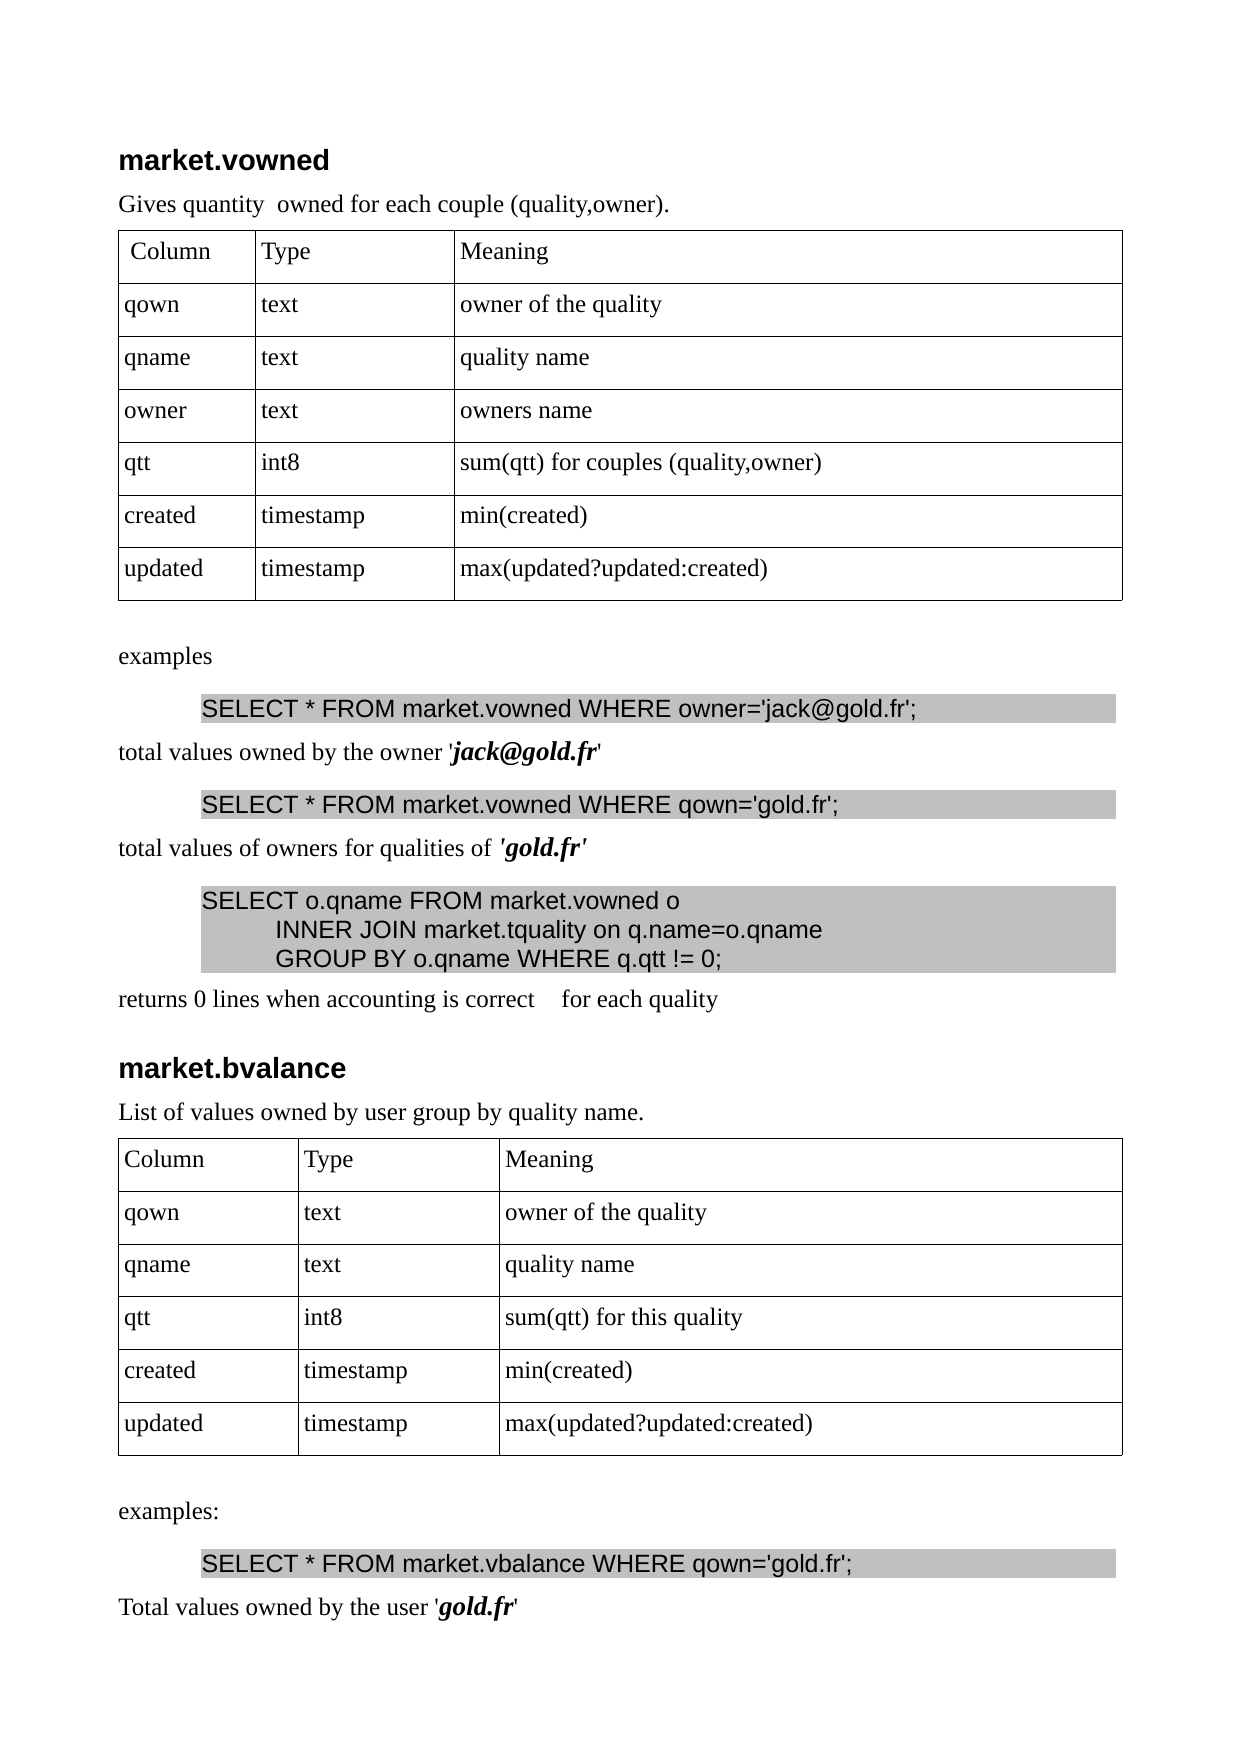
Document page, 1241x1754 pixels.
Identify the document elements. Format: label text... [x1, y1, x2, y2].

table_cell int8 [299, 1297, 499, 1349]
table_cell qtt [119, 443, 255, 494]
subtitle market.bvalance [118, 1051, 1122, 1084]
table_header Column [119, 1139, 298, 1191]
table_cell qname [119, 1245, 298, 1296]
table_cell timestamp [299, 1350, 499, 1402]
table_cell timestamp [256, 496, 454, 547]
table_cell qown [119, 284, 255, 336]
text List of values owned by user group by quality name. [118, 1097, 1122, 1125]
table_cell timestamp [256, 548, 454, 600]
table_header Column [119, 231, 255, 283]
table_cell max(updated?updated:created) [500, 1403, 1122, 1455]
text SELECT * FROM market.vowned WHERE qown='gold.fr'; [201, 790, 1116, 819]
table_cell text [299, 1192, 499, 1243]
table_cell quality name [500, 1245, 1122, 1296]
table_cell min(created) [500, 1350, 1122, 1402]
table_header Type [256, 231, 454, 283]
table_cell text [256, 390, 454, 442]
table_cell quality name [455, 337, 1122, 389]
text SELECT o.qname FROM market.vowned o INNER JOIN market.tquality on q.name=o.qname GROUP BY o.qname WHERE q.qtt != 0; [201, 886, 1116, 973]
table_cell text [256, 284, 454, 336]
table_cell text [256, 337, 454, 389]
table_cell qname [119, 337, 255, 389]
table_cell updated [119, 1403, 298, 1455]
table_cell owner [119, 390, 255, 442]
table_cell updated [119, 548, 255, 600]
table_cell timestamp [299, 1403, 499, 1455]
table_cell qtt [119, 1297, 298, 1349]
table_cell max(updated?updated:created) [455, 548, 1122, 600]
text Gives quantity owned for each couple (quality,owner). [118, 189, 1122, 218]
text SELECT * FROM market.vbalance WHERE qown='gold.fr'; [201, 1549, 1116, 1578]
text SELECT * FROM market.vowned WHERE owner='jack@gold.fr'; [201, 694, 1116, 723]
text examples: [118, 1496, 1122, 1525]
table_cell owner of the quality [500, 1192, 1122, 1243]
table_cell sum(qtt) for couples (quality,owner) [455, 443, 1122, 494]
table_header Meaning [500, 1139, 1122, 1191]
table_header Type [299, 1139, 499, 1191]
table_cell created [119, 496, 255, 547]
text total values of owners for qualities of 'gold.fr' [118, 831, 1122, 862]
table_header Meaning [455, 231, 1122, 283]
table_cell created [119, 1350, 298, 1402]
text examples [118, 641, 1122, 670]
table_cell qown [119, 1192, 298, 1243]
table_cell min(created) [455, 496, 1122, 547]
table_cell owner of the quality [455, 284, 1122, 336]
subtitle market.vowned [118, 143, 1122, 177]
table_cell int8 [256, 443, 454, 494]
text Total values owned by the user 'gold.fr' [118, 1590, 1122, 1621]
text total values owned by the owner 'jack@gold.fr' [118, 735, 1122, 766]
text returns 0 lines when accounting is correct for each quality [118, 984, 1122, 1013]
table_cell text [299, 1245, 499, 1296]
table_cell owners name [455, 390, 1122, 442]
table_cell sum(qtt) for this quality [500, 1297, 1122, 1349]
